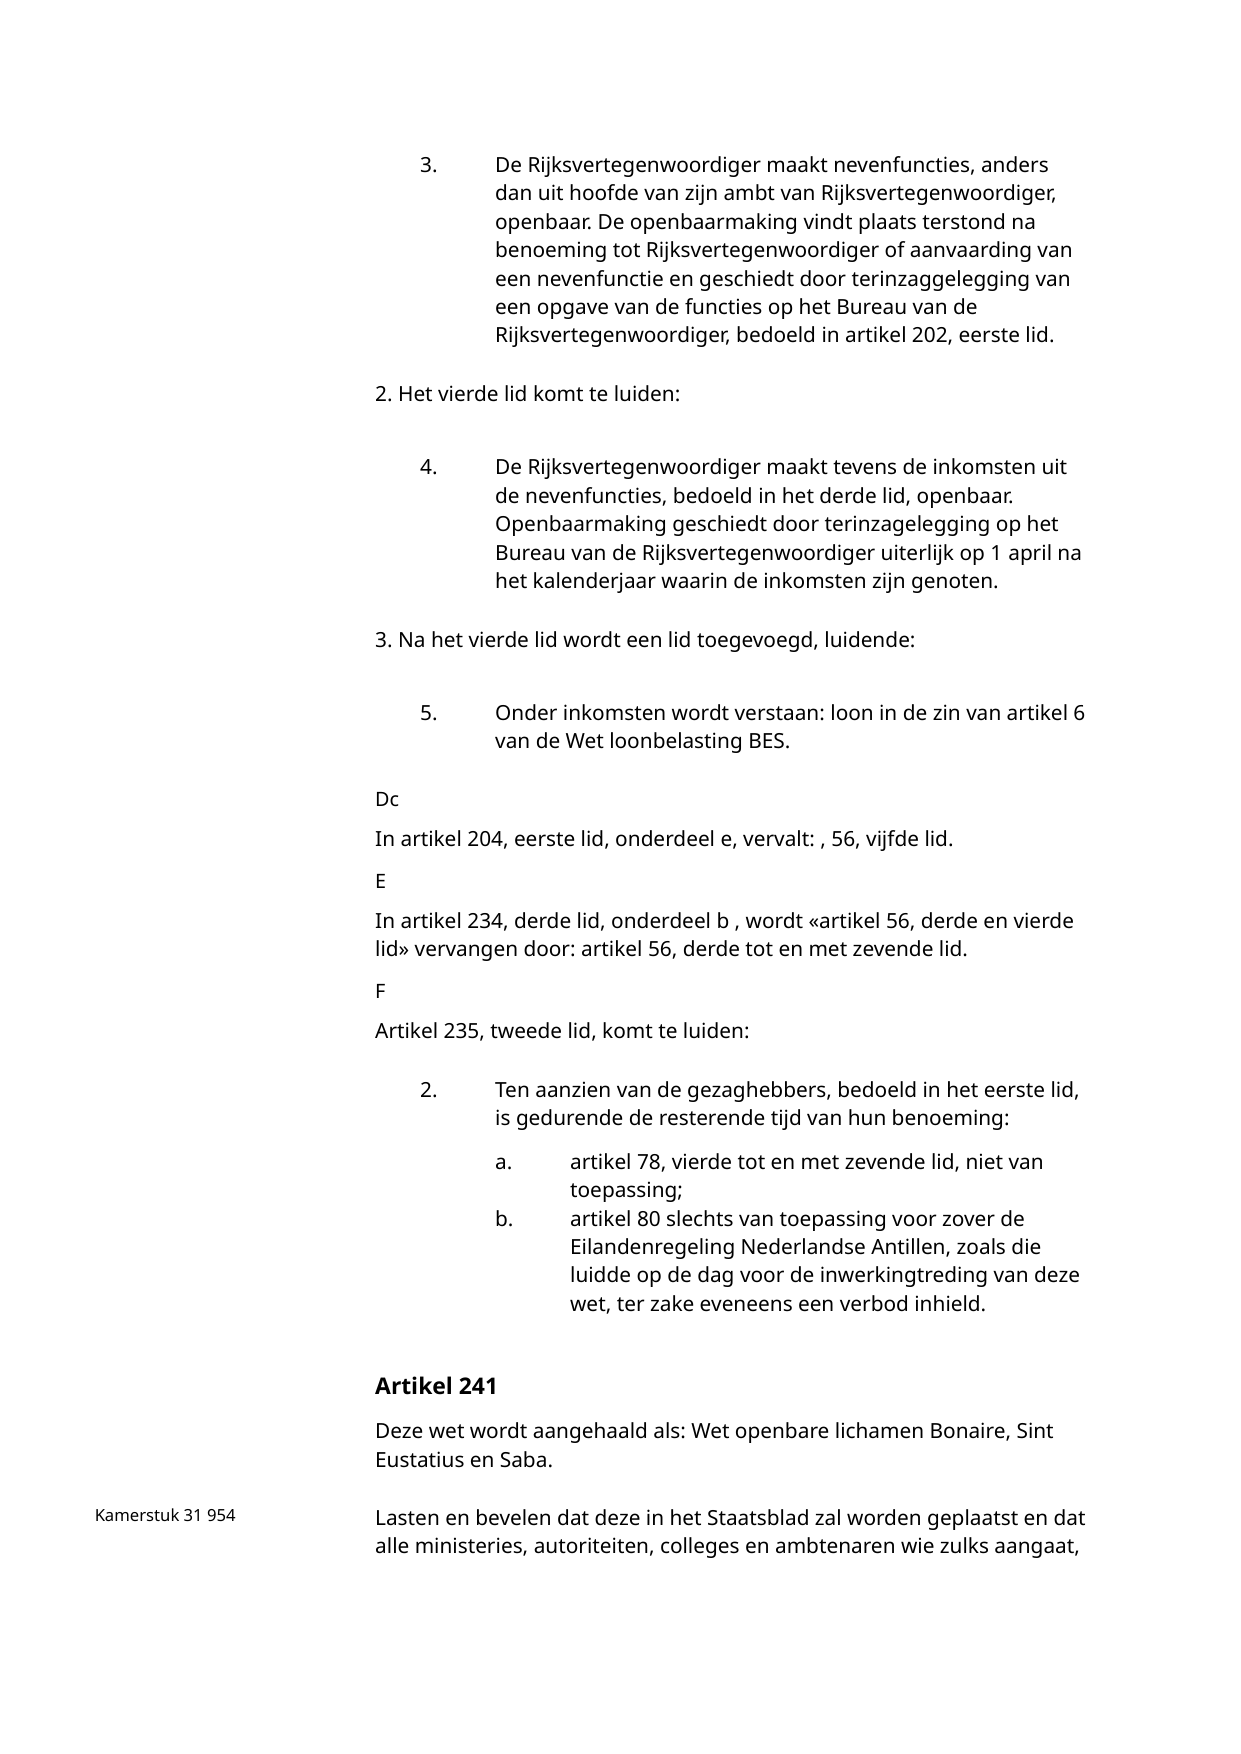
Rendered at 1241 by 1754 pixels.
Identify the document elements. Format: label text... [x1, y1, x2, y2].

text In artikel 204, eerste lid, onderdeel e, vervalt: , 56, vijfde lid. [375, 824, 1090, 852]
list artikel 80 slechts van toepassing voor zover de Eilandenregeling Nederlandse Antillen, zoals die luidde op de dag voor de inwerkingtreding van deze wet, ter zake eveneens een verbod inhield. [495, 1204, 1090, 1317]
list Ten aanzien van de gezaghebbers, bedoeld in het eerste lid, is gedurende de resterende tijd van hun benoeming: [420, 1075, 1090, 1132]
text In artikel 234, derde lid, onderdeel b , wordt «artikel 56, derde en vierde lid» vervangen door: artikel 56, derde tot en met zevende lid. [375, 906, 1090, 963]
text Deze wet wordt aangehaald als: Wet openbare lichamen Bonaire, Sint Eustatius en Saba. [375, 1416, 1090, 1473]
text E [375, 867, 1090, 894]
list artikel 78, vierde tot en met zevende lid, niet van toepassing; [495, 1147, 1090, 1204]
text Artikel 235, tweede lid, komt te luiden: [375, 1017, 1090, 1045]
text Dc [375, 785, 1090, 812]
text Lasten en bevelen dat deze in het Staatsblad zal worden geplaatst en dat alle ministeries, autoriteiten, colleges en ambtenaren wie zulks aangaat, [375, 1503, 1090, 1560]
list De Rijksvertegenwoordiger maakt tevens de inkomsten uit de nevenfuncties, bedoeld in het derde lid, openbaar. Openbaarmaking geschiedt door terinzagelegging op het Bureau van de Rijksvertegenwoordiger uiterlijk op 1 april na het kalenderjaar waarin de inkomsten zijn genoten. [420, 452, 1090, 595]
subtitle Artikel 241 [375, 1370, 1090, 1401]
list Onder inkomsten wordt verstaan: loon in de zin van artikel 6 van de Wet loonbelasting BES. [420, 698, 1090, 755]
text F [375, 978, 1090, 1005]
text 3. Na het vierde lid wordt een lid toegevoegd, luidende: [375, 625, 1090, 653]
text 2. Het vierde lid komt te luiden: [375, 379, 1090, 407]
text Kamerstuk 31 954 [94, 1503, 328, 1526]
list De Rijksvertegenwoordiger maakt nevenfuncties, anders dan uit hoofde van zijn ambt van Rijksvertegenwoordiger, openbaar. De openbaarmaking vindt plaats terstond na benoeming tot Rijksvertegenwoordiger of aanvaarding van een nevenfunctie en geschiedt door terinzaggelegging van een opgave van de functies op het Bureau van de Rijksvertegenwoordiger, bedoeld in artikel 202, eerste lid. [420, 150, 1090, 349]
